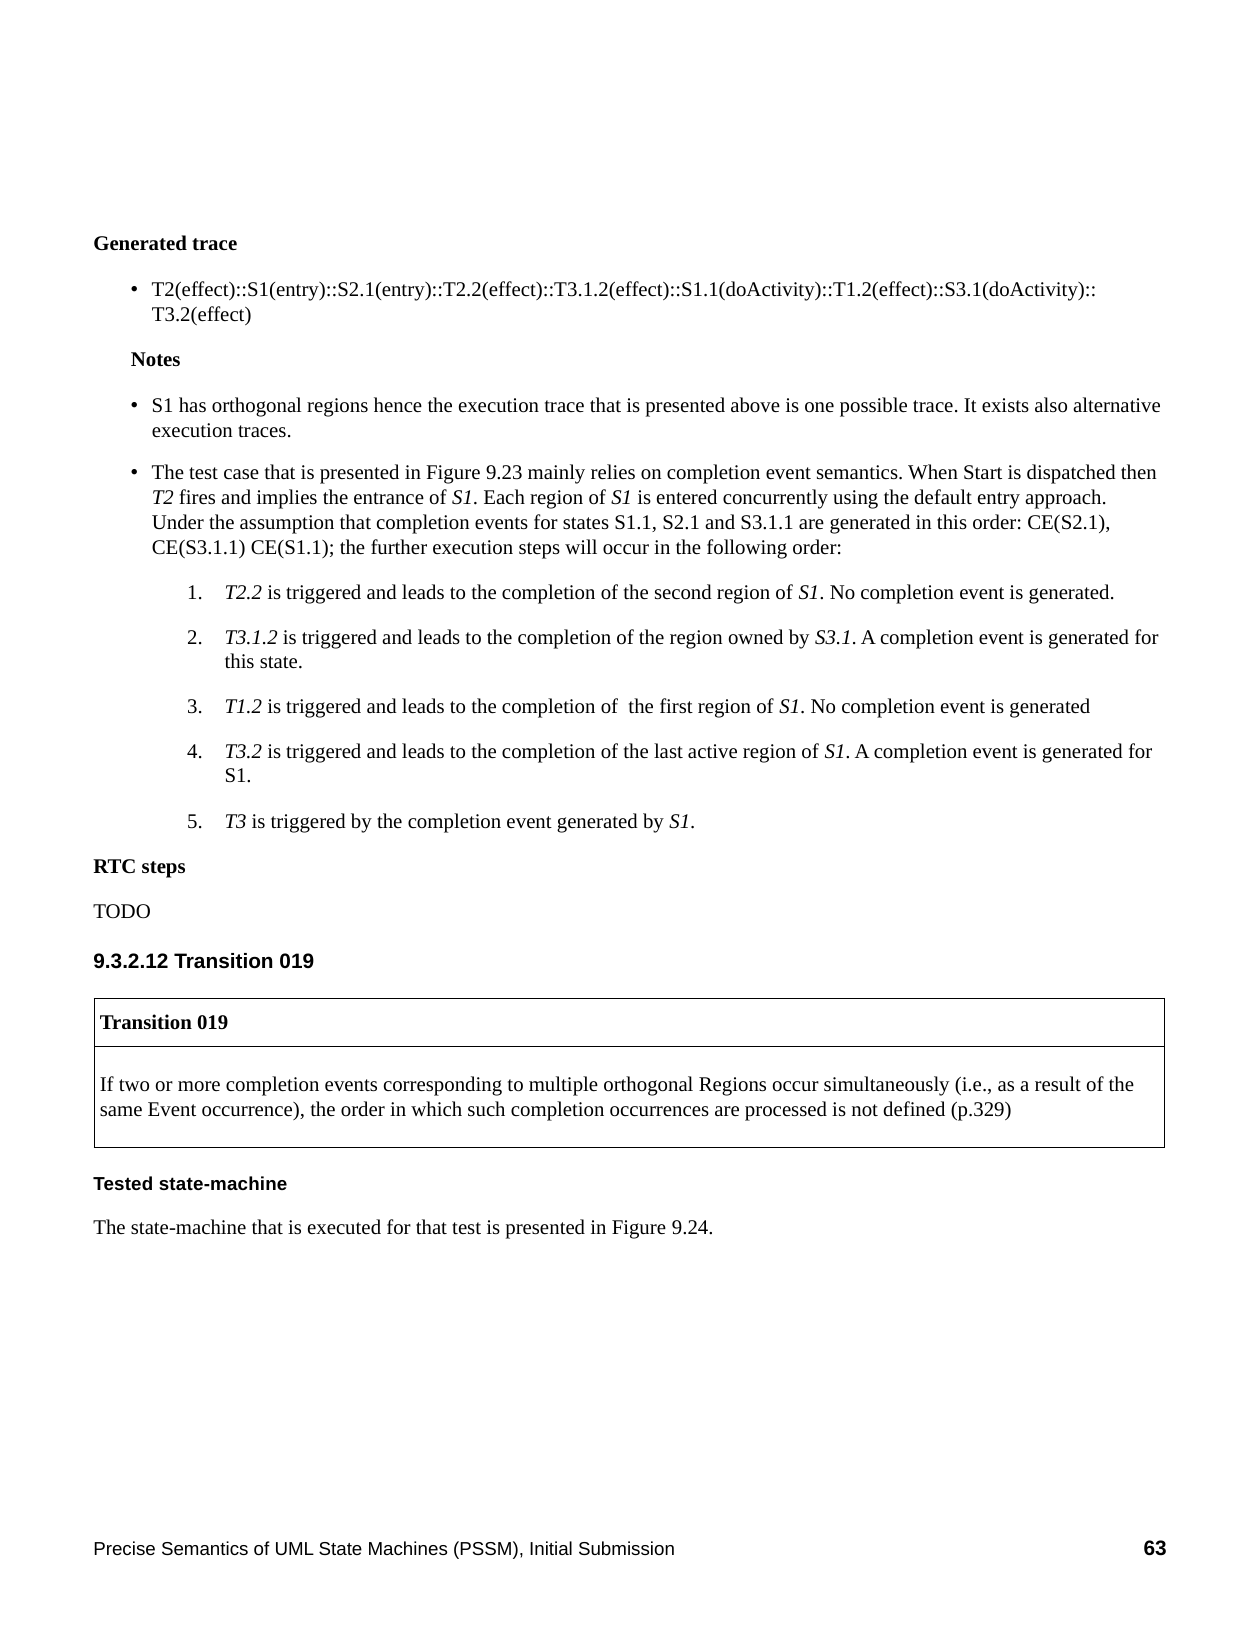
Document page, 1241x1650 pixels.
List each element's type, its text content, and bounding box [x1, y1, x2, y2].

list T2.2 is triggered and leads to the completion of the second region of S1. No completion event is generated. [187, 580, 1164, 604]
text Notes [131, 347, 1164, 371]
list T2(effect)::S1(entry)::S2.1(entry)::T2.2(effect)::T3.1.2(effect)::S1.1(doActivity)::T1.2(effect)::S3.1(doActivity):: T3.2(effect) [131, 276, 1164, 326]
text Generated trace [93, 231, 1164, 255]
list T3 is triggered by the completion event generated by S1. [187, 808, 1164, 833]
subtitle Transition 019 [93, 948, 1164, 973]
list T1.2 is triggered and leads to the completion of the first region of S1. No completion event is generated [187, 694, 1164, 718]
text RTC steps [93, 854, 1164, 878]
list The test case that is presented in Figure 9.23 mainly relies on completion event semantics. When Start is dispatched then T2 fires and implies the entrance of S1. Each region of S1 is entered concurrently using the default entry approach. Under the assumption that completion events for states S1.1, S2.1 and S3.1.1 are generated in this order: CE(S2.1), CE(S3.1.1) CE(S1.1); the further execution steps will occur in the following order: [131, 459, 1164, 559]
text The state-machine that is executed for that test is presented in Figure 9.24. [93, 1215, 1164, 1239]
table_header Transition 019 [95, 999, 1164, 1046]
list S1 has orthogonal regions hence the execution trace that is presented above is one possible trace. It exists also alternative execution traces. [131, 392, 1164, 442]
subtitle Tested state-machine [93, 1172, 1164, 1194]
table_cell If two or more completion events corresponding to multiple orthogonal Regions occur simultaneously (i.e., as a result of the same Event occurrence), the order in which such completion occurrences are processed is not defined (p.329) [95, 1047, 1164, 1147]
list T3.1.2 is triggered and leads to the completion of the region owned by S3.1. A completion event is generated for this state. [187, 625, 1164, 673]
list T3.2 is triggered and leads to the completion of the last active region of S1. A completion event is generated for S1. [187, 739, 1164, 787]
text TODO [93, 899, 1164, 923]
